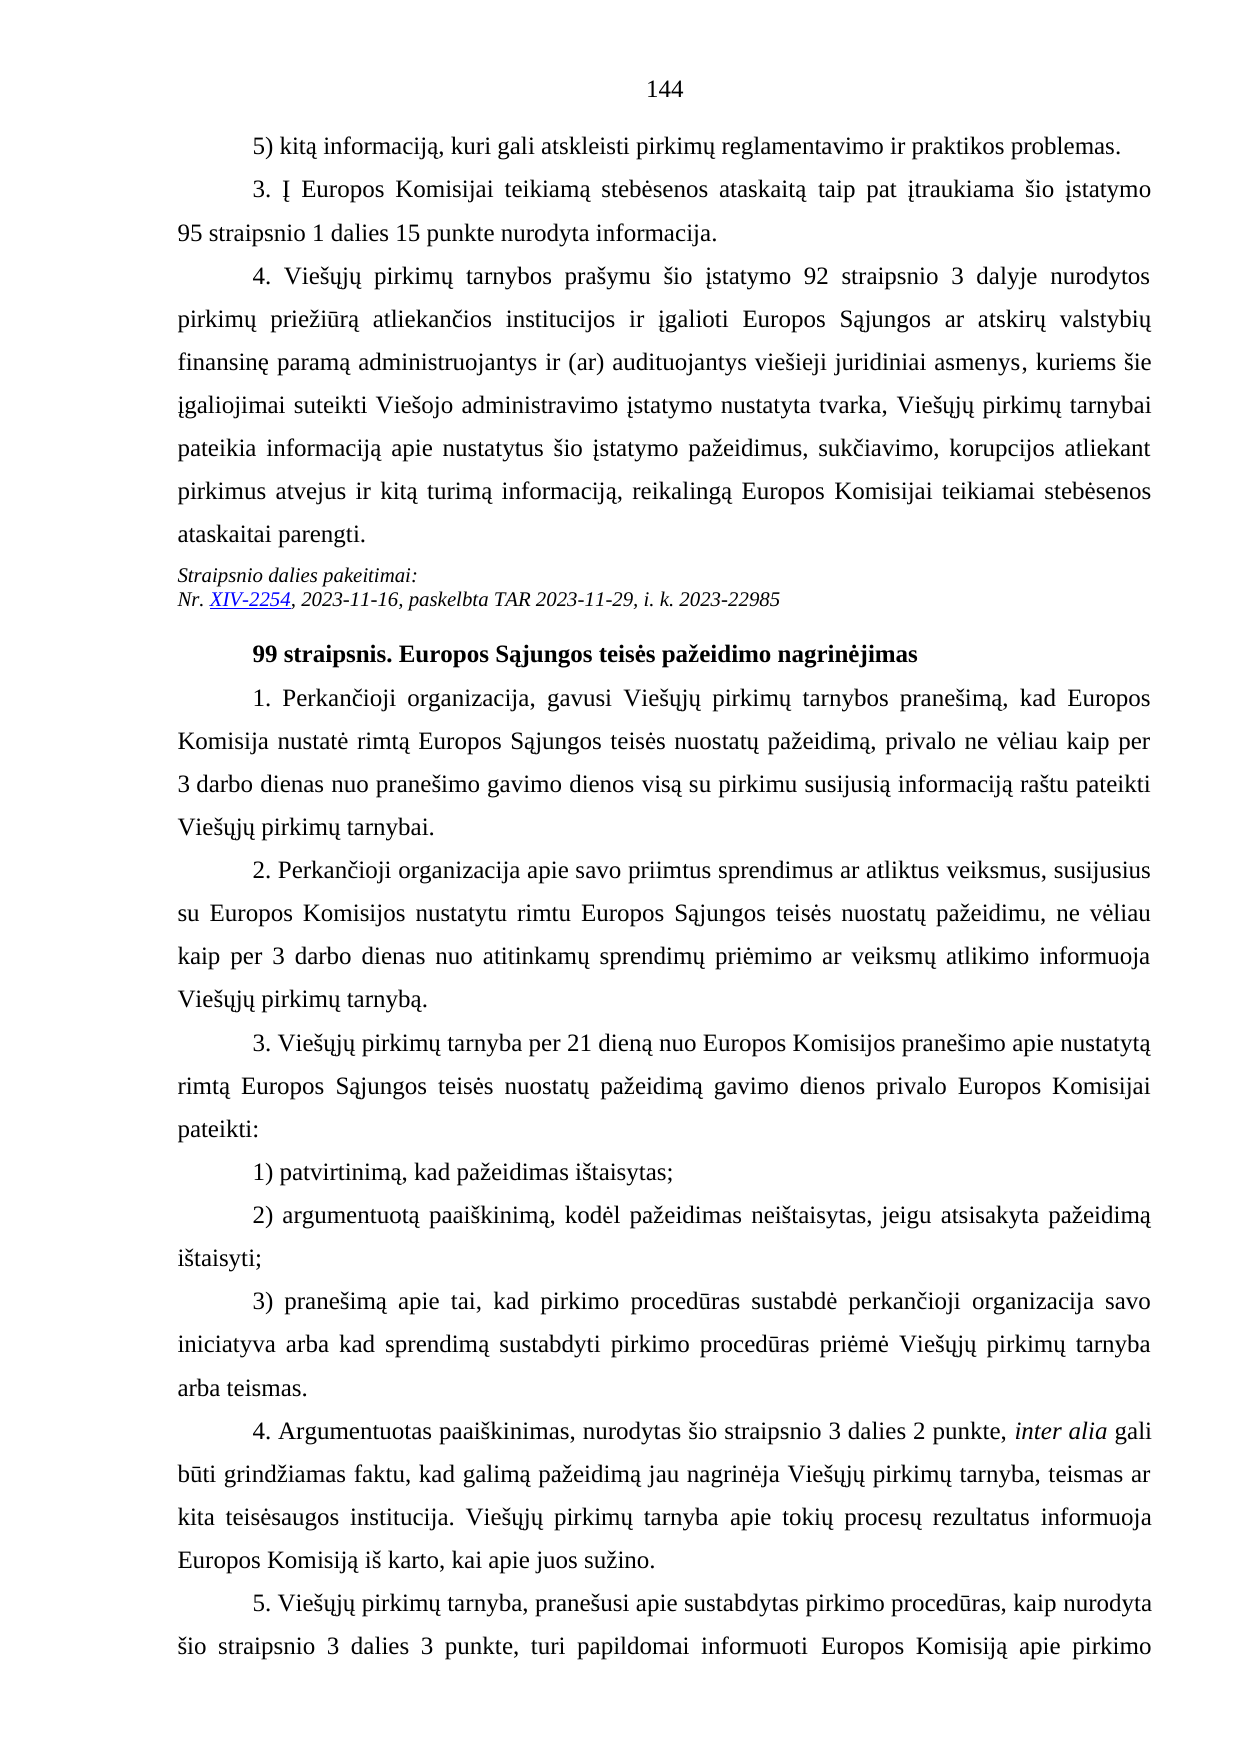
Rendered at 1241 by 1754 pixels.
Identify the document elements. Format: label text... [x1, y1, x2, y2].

text Nr. XIV-2254, 2023-11-16, paskelbta TAR 2023-11-29, i. k. 2023-22985 [177, 587, 1152, 611]
text 4. Argumentuotas paaiškinimas, nurodytas šio straipsnio 3 dalies 2 punkte, inter alia gali būti grindžiamas faktu, kad galimą pažeidimą jau nagrinėja Viešųjų pirkimų tarnyba, teismas ar kita teisėsaugos institucija. Viešųjų pirkimų tarnyba apie tokių procesų rezultatus informuoja Europos Komisiją iš karto, kai apie juos sužino. [177, 1416, 1152, 1574]
text 1. Perkančioji organizacija, gavusi Viešųjų pirkimų tarnybos pranešimą, kad Europos Komisija nustatė rimtą Europos Sąjungos teisės nuostatų pažeidimą, privalo ne vėliau kaip per 3 darbo dienas nuo pranešimo gavimo dienos visą su pirkimu susijusią informaciją raštu pateikti Viešųjų pirkimų tarnybai. [177, 683, 1152, 841]
text 2. Perkančioji organizacija apie savo priimtus sprendimus ar atliktus veiksmus, susijusius su Europos Komisijos nustatytu rimtu Europos Sąjungos teisės nuostatų pažeidimu, ne vėliau kaip per 3 darbo dienas nuo atitinkamų sprendimų priėmimo ar veiksmų atlikimo informuoja Viešųjų pirkimų tarnybą. [177, 855, 1152, 1013]
text 5) kitą informaciją, kuri gali atskleisti pirkimų reglamentavimo ir praktikos problemas. [177, 131, 1152, 160]
text 2) argumentuotą paaiškinimą, kodėl pažeidimas neištaisytas, jeigu atsisakyta pažeidimą ištaisyti; [177, 1200, 1152, 1272]
text 3) pranešimą apie tai, kad pirkimo procedūras sustabdė perkančioji organizacija savo iniciatyva arba kad sprendimą sustabdyti pirkimo procedūras priėmė Viešųjų pirkimų tarnyba arba teismas. [177, 1286, 1152, 1401]
text 3. Viešųjų pirkimų tarnyba per 21 dieną nuo Europos Komisijos pranešimo apie nustatytą rimtą Europos Sąjungos teisės nuostatų pažeidimą gavimo dienos privalo Europos Komisijai pateikti: [177, 1028, 1152, 1143]
text 1) patvirtinimą, kad pažeidimas ištaisytas; [177, 1157, 1152, 1186]
text 4. Viešųjų pirkimų tarnybos prašymu šio įstatymo 92 straipsnio 3 dalyje nurodytos pirkimų priežiūrą atliekančios institucijos ir įgalioti Europos Sąjungos ar atskirų valstybių finansinę paramą administruojantys ir (ar) audituojantys viešieji juridiniai asmenys, kuriems šie įgaliojimai suteikti Viešojo administravimo įstatymo nustatyta tvarka, Viešųjų pirkimų tarnybai pateikia informaciją apie nustatytus šio įstatymo pažeidimus, sukčiavimo, korupcijos atliekant pirkimus atvejus ir kitą turimą informaciją, reikalingą Europos Komisijai teikiamai stebėsenos ataskaitai parengti. [177, 261, 1152, 548]
text 99 straipsnis. Europos Sąjungos teisės pažeidimo nagrinėjimas [177, 639, 1152, 668]
text Straipsnio dalies pakeitimai: [177, 563, 1152, 587]
text 3. Į Europos Komisijai teikiamą stebėsenos ataskaitą taip pat įtraukiama šio įstatymo 95 straipsnio 1 dalies 15 punkte nurodyta informacija. [177, 174, 1152, 246]
text 5. Viešųjų pirkimų tarnyba, pranešusi apie sustabdytas pirkimo procedūras, kaip nurodyta šio straipsnio 3 dalies 3 punkte, turi papildomai informuoti Europos Komisiją apie pirkimo [177, 1588, 1152, 1660]
